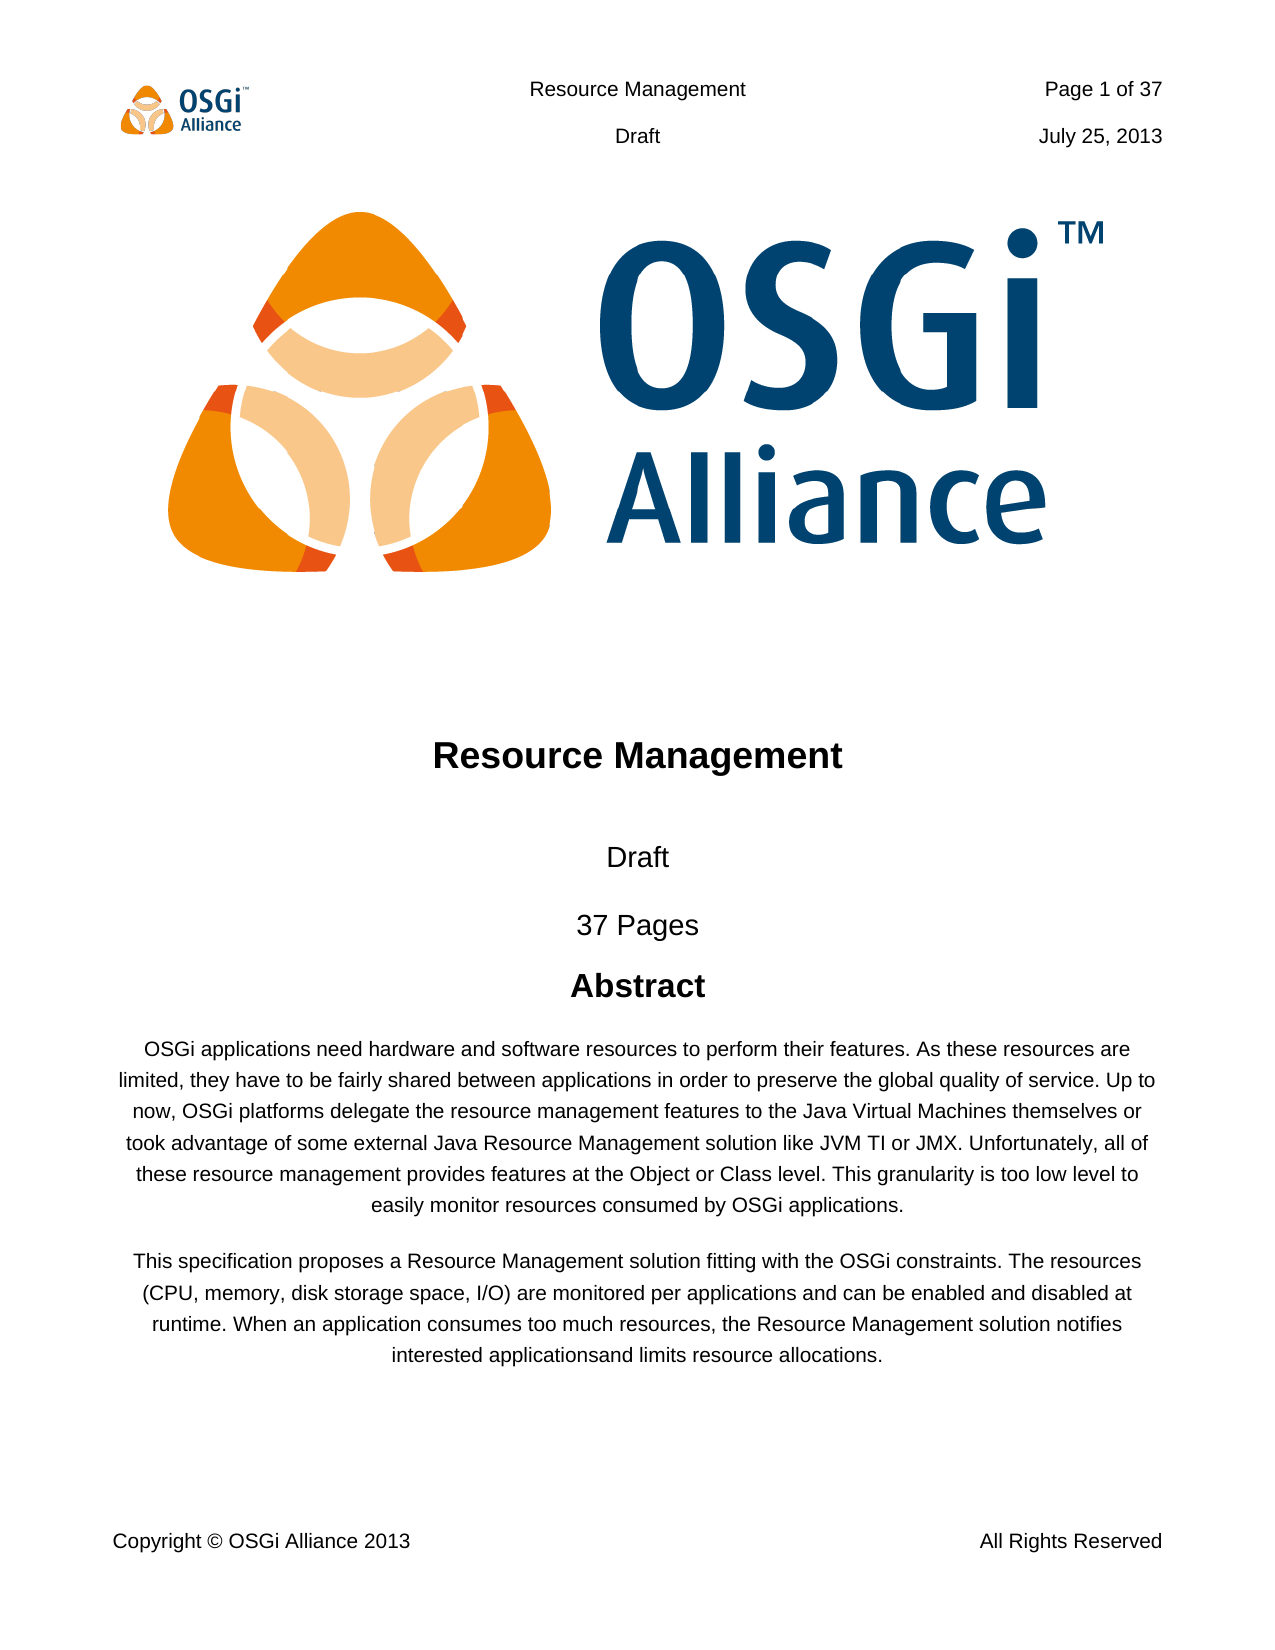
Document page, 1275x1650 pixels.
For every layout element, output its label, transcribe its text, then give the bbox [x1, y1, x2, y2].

text This specification proposes a Resource Management solution fitting with the OSGi constraints. The resources (CPU, memory, disk storage space, I/O) are monitored per applications and can be enabled and disabled at runtime. When an application consumes too much resources, the Resource Management solution notifies interested applicationsand limits resource allocations. [112, 1242, 1162, 1367]
title Resource Management [112, 733, 1162, 776]
text OSGi applications need hardware and software resources to perform their features. As these resources are limited, they have to be fairly shared between applications in order to preserve the global quality of service. Up to now, OSGi platforms delegate the resource management features to the Java Virtual Machines themselves or took advantage of some external Java Resource Management solution like JVM TI or JMX. Unfortunately, all of these resource management provides features at the Object or Class level. This granularity is too low level to easily monitor resources consumed by OSGi applications. [112, 1029, 1162, 1217]
picture [112, 158, 1163, 626]
text Abstract [112, 966, 1162, 1004]
picture [113, 78, 257, 142]
title Draft 38 Pages [112, 841, 1162, 941]
